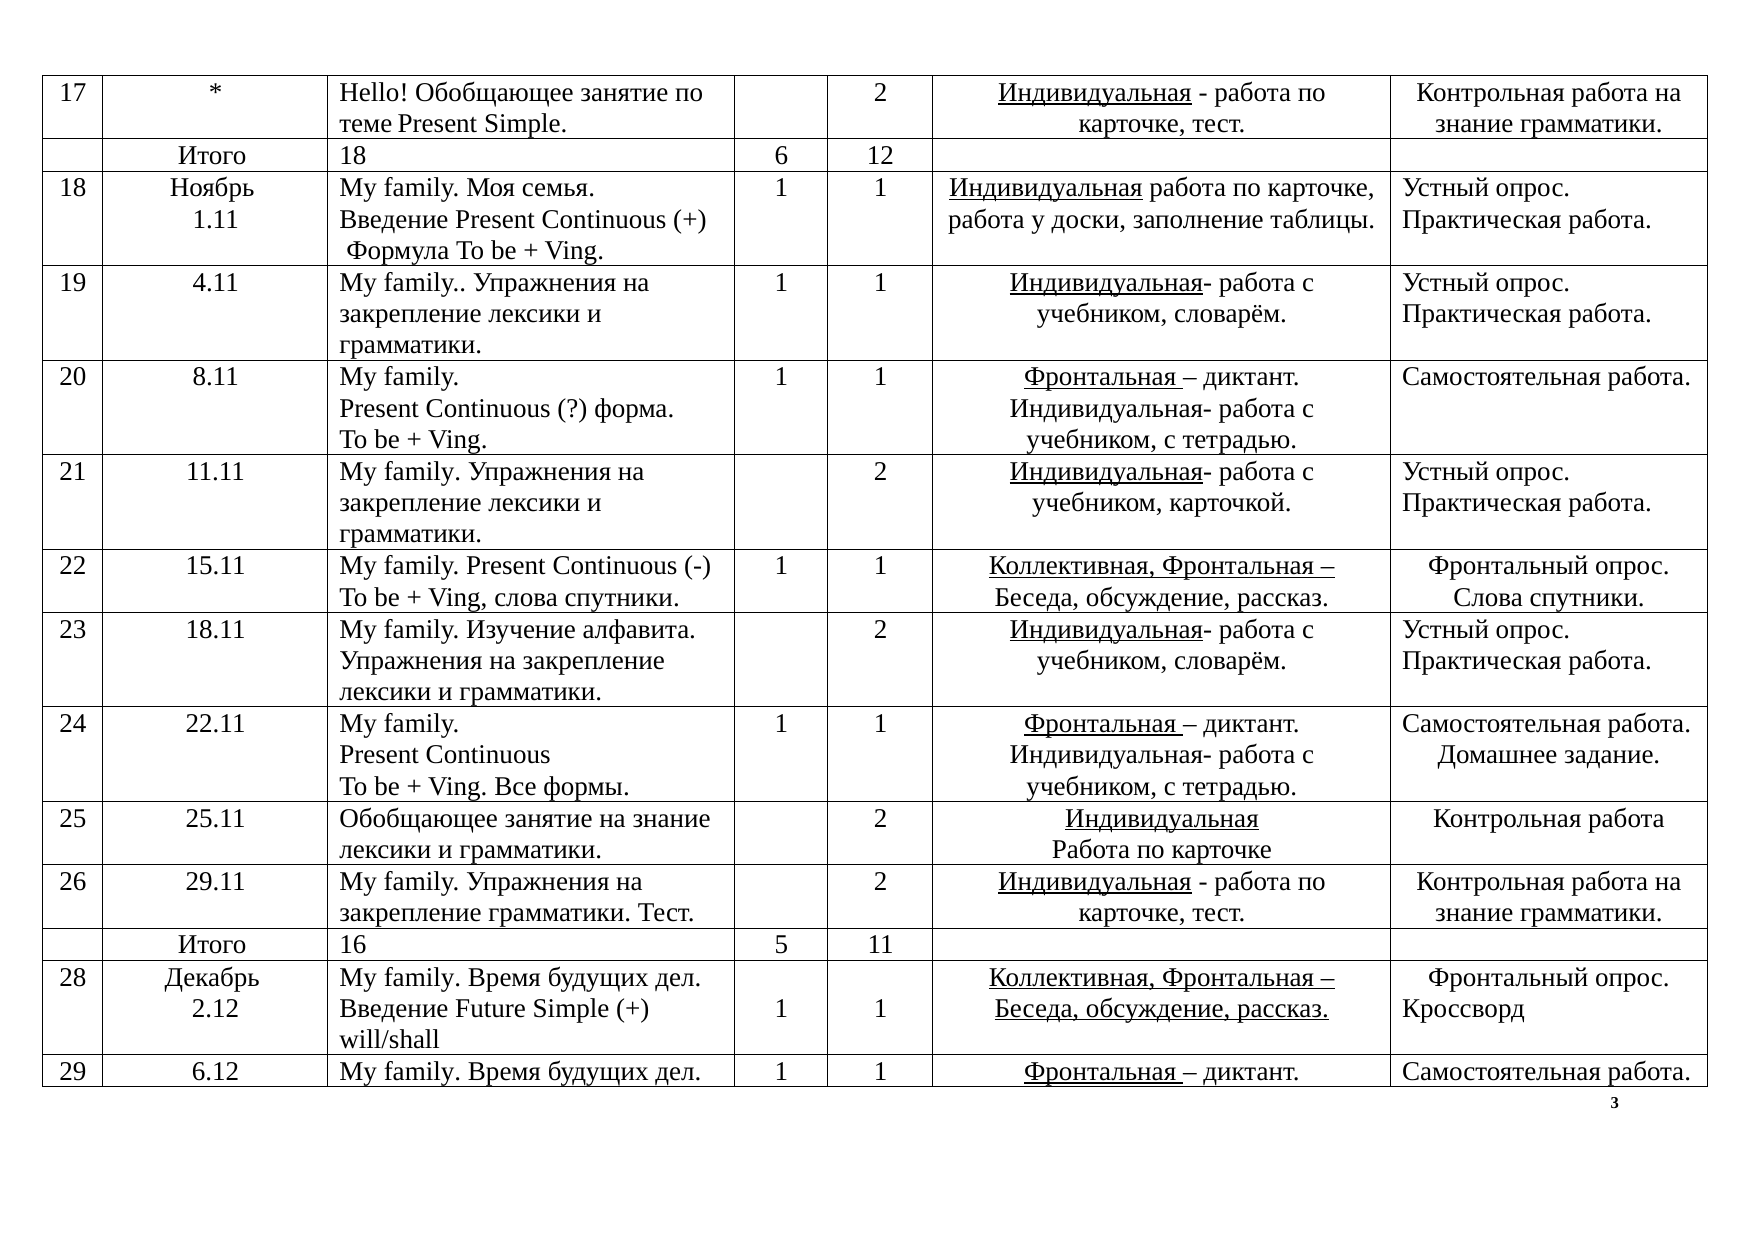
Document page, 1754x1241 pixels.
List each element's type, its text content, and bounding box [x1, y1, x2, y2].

table_cell [735, 613, 827, 706]
table_cell My family. Упражнения на закрепление грамматики. Тест. [328, 865, 734, 927]
table_cell Контрольная работа на знание грамматики. [1391, 76, 1707, 138]
table_cell 1 [735, 707, 827, 801]
table_cell My family. Present Continuous (-) To be + Ving, слова спутники. [328, 550, 734, 612]
table_cell My family. Время будущих дел. Введение Future Simple (+) will/shall [328, 961, 734, 1054]
table_cell 2 [828, 865, 932, 927]
table_cell Индивидуальная- работа с учебником, словарём. [933, 266, 1390, 359]
table_cell My family. Время будущих дел. [328, 1055, 734, 1086]
table_cell 15.11 [103, 550, 327, 612]
table_cell Индивидуальная - работа по карточке, тест. [933, 76, 1390, 138]
table_cell 1 [828, 961, 932, 1054]
table_cell Фронтальная – диктант. [933, 1055, 1390, 1086]
table_cell [43, 139, 102, 171]
table_cell 1 [735, 172, 827, 265]
table_cell Индивидуальная- работа с учебником, карточкой. [933, 455, 1390, 548]
table_cell 1 [828, 707, 932, 801]
table_cell Ноябрь 1.11 [103, 172, 327, 265]
table_cell 18 [328, 139, 734, 171]
table_cell 24 [43, 707, 102, 801]
table_cell 1 [735, 961, 827, 1054]
table_cell 2 [828, 76, 932, 138]
table_cell Фронтальная – диктант. Индивидуальная- работа с учебником, с тетрадью. [933, 707, 1390, 801]
table_cell 21 [43, 455, 102, 548]
table_cell 25 [43, 802, 102, 864]
table_cell Hello! Обобщающее занятие по теме Present Simple. [328, 76, 734, 138]
table_cell Декабрь 2.12 [103, 961, 327, 1054]
table_cell Обобщающее занятие на знание лексики и грамматики. [328, 802, 734, 864]
table_cell [735, 802, 827, 864]
table_cell 1 [828, 361, 932, 454]
table_cell 1 [735, 361, 827, 454]
table_cell Коллективная, Фронтальная – Беседа, обсуждение, рассказ. [933, 550, 1390, 612]
table_cell Фронтальная – диктант. Индивидуальная- работа с учебником, с тетрадью. [933, 361, 1390, 454]
table_cell 5 [735, 929, 827, 959]
table_cell Фронтальный опрос. Слова спутники. [1391, 550, 1707, 612]
table_cell Фронтальный опрос. Кроссворд [1391, 961, 1707, 1054]
table_cell Устный опрос. Практическая работа. [1391, 455, 1707, 548]
table_cell 4.11 [103, 266, 327, 359]
table_cell 29.11 [103, 865, 327, 927]
table_cell 2 [828, 613, 932, 706]
table_cell [933, 139, 1390, 171]
table_cell My family. Present Continuous To be + Ving. Все формы. [328, 707, 734, 801]
table_cell 12 [828, 139, 932, 171]
table_cell [43, 929, 102, 959]
table_cell Самостоятельная работа. [1391, 361, 1707, 454]
table_cell [1391, 139, 1707, 171]
table_cell 20 [43, 361, 102, 454]
table_cell Индивидуальная- работа с учебником, словарём. [933, 613, 1390, 706]
table_cell 1 [828, 550, 932, 612]
table_cell 18.11 [103, 613, 327, 706]
table_cell 25.11 [103, 802, 327, 864]
table_cell [735, 455, 827, 548]
table_cell My family. Моя семья. Введение Present Continuous (+) Формула To be + Ving. [328, 172, 734, 265]
table_cell My family.. Упражнения на закрепление лексики и грамматики. [328, 266, 734, 359]
table_cell 11.11 [103, 455, 327, 548]
table_cell Контрольная работа на знание грамматики. [1391, 865, 1707, 927]
table_cell [735, 865, 827, 927]
table_cell 16 [328, 929, 734, 959]
table_cell 22 [43, 550, 102, 612]
table_cell 11 [828, 929, 932, 959]
table_cell 1 [735, 1055, 827, 1086]
table_cell 2 [828, 802, 932, 864]
table_cell [933, 929, 1390, 959]
table_cell Контрольная работа [1391, 802, 1707, 864]
table_cell Устный опрос. Практическая работа. [1391, 613, 1707, 706]
table_cell Индивидуальная Работа по карточке [933, 802, 1390, 864]
table_cell * [103, 76, 327, 138]
table_cell 18 [43, 172, 102, 265]
table_cell 8.11 [103, 361, 327, 454]
table_cell Самостоятельная работа. [1391, 1055, 1707, 1086]
table_cell [1391, 929, 1707, 959]
table_cell 1 [828, 1055, 932, 1086]
table_cell Итого [103, 929, 327, 959]
table_cell 29 [43, 1055, 102, 1086]
table_cell 1 [735, 266, 827, 359]
table_cell 6.12 [103, 1055, 327, 1086]
table_cell 19 [43, 266, 102, 359]
table_cell My family. Present Continuous (?) форма. To be + Ving. [328, 361, 734, 454]
table_cell My family. Упражнения на закрепление лексики и грамматики. [328, 455, 734, 548]
table_cell Самостоятельная работа. Домашнее задание. [1391, 707, 1707, 801]
table_cell 23 [43, 613, 102, 706]
table_cell 22.11 [103, 707, 327, 801]
table_cell 1 [828, 266, 932, 359]
table_cell Устный опрос. Практическая работа. [1391, 172, 1707, 265]
table_cell [735, 76, 827, 138]
table_cell 1 [735, 550, 827, 612]
table_cell Индивидуальная - работа по карточке, тест. [933, 865, 1390, 927]
table_cell My family. Изучение алфавита. Упражнения на закрепление лексики и грамматики. [328, 613, 734, 706]
table_cell 1 [828, 172, 932, 265]
table_cell 2 [828, 455, 932, 548]
table_cell 28 [43, 961, 102, 1054]
table_cell 26 [43, 865, 102, 927]
table_cell Коллективная, Фронтальная – Беседа, обсуждение, рассказ. [933, 961, 1390, 1054]
table_cell 6 [735, 139, 827, 171]
table_cell Индивидуальная работа по карточке, работа у доски, заполнение таблицы. [933, 172, 1390, 265]
table_cell Итого [103, 139, 327, 171]
table_cell 17 [43, 76, 102, 138]
table_cell Устный опрос. Практическая работа. [1391, 266, 1707, 359]
